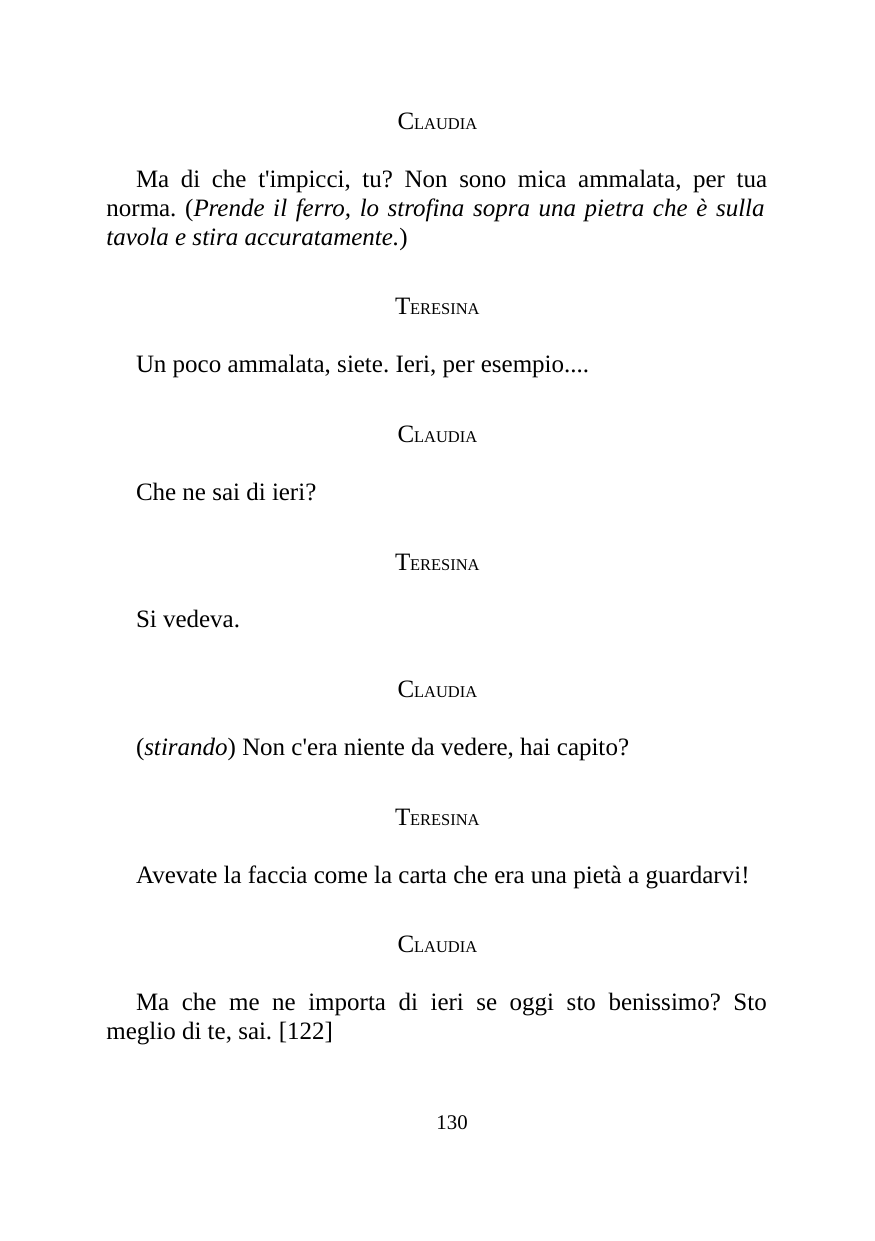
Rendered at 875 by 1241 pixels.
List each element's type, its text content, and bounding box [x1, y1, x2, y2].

text Che ne sai di ieri? [106, 477, 768, 506]
text Claudia [106, 674, 768, 703]
text Claudia [106, 106, 768, 135]
text Un poco ammalata, siete. Ieri, per esempio.... [106, 349, 768, 378]
text (stirando) Non c'era niente da vedere, hai capito? [106, 732, 768, 761]
text Teresina [106, 802, 768, 831]
text Teresina [106, 291, 768, 320]
text Claudia [106, 419, 768, 448]
text Teresina [106, 547, 768, 575]
text Ma di che t'impicci, tu? Non sono mica ammalata, per tua norma. (Prende il ferro, lo strofina sopra una pietra che è sulla tavola e stira accuratamente.) [106, 164, 768, 250]
text Ma che me ne importa di ieri se oggi sto benissimo? Sto meglio di te, sai. [122] [106, 987, 768, 1045]
text Avevate la faccia come la carta che era una pietà a guardarvi! [106, 860, 768, 888]
text Claudia [106, 929, 768, 958]
text Si vedeva. [106, 604, 768, 633]
